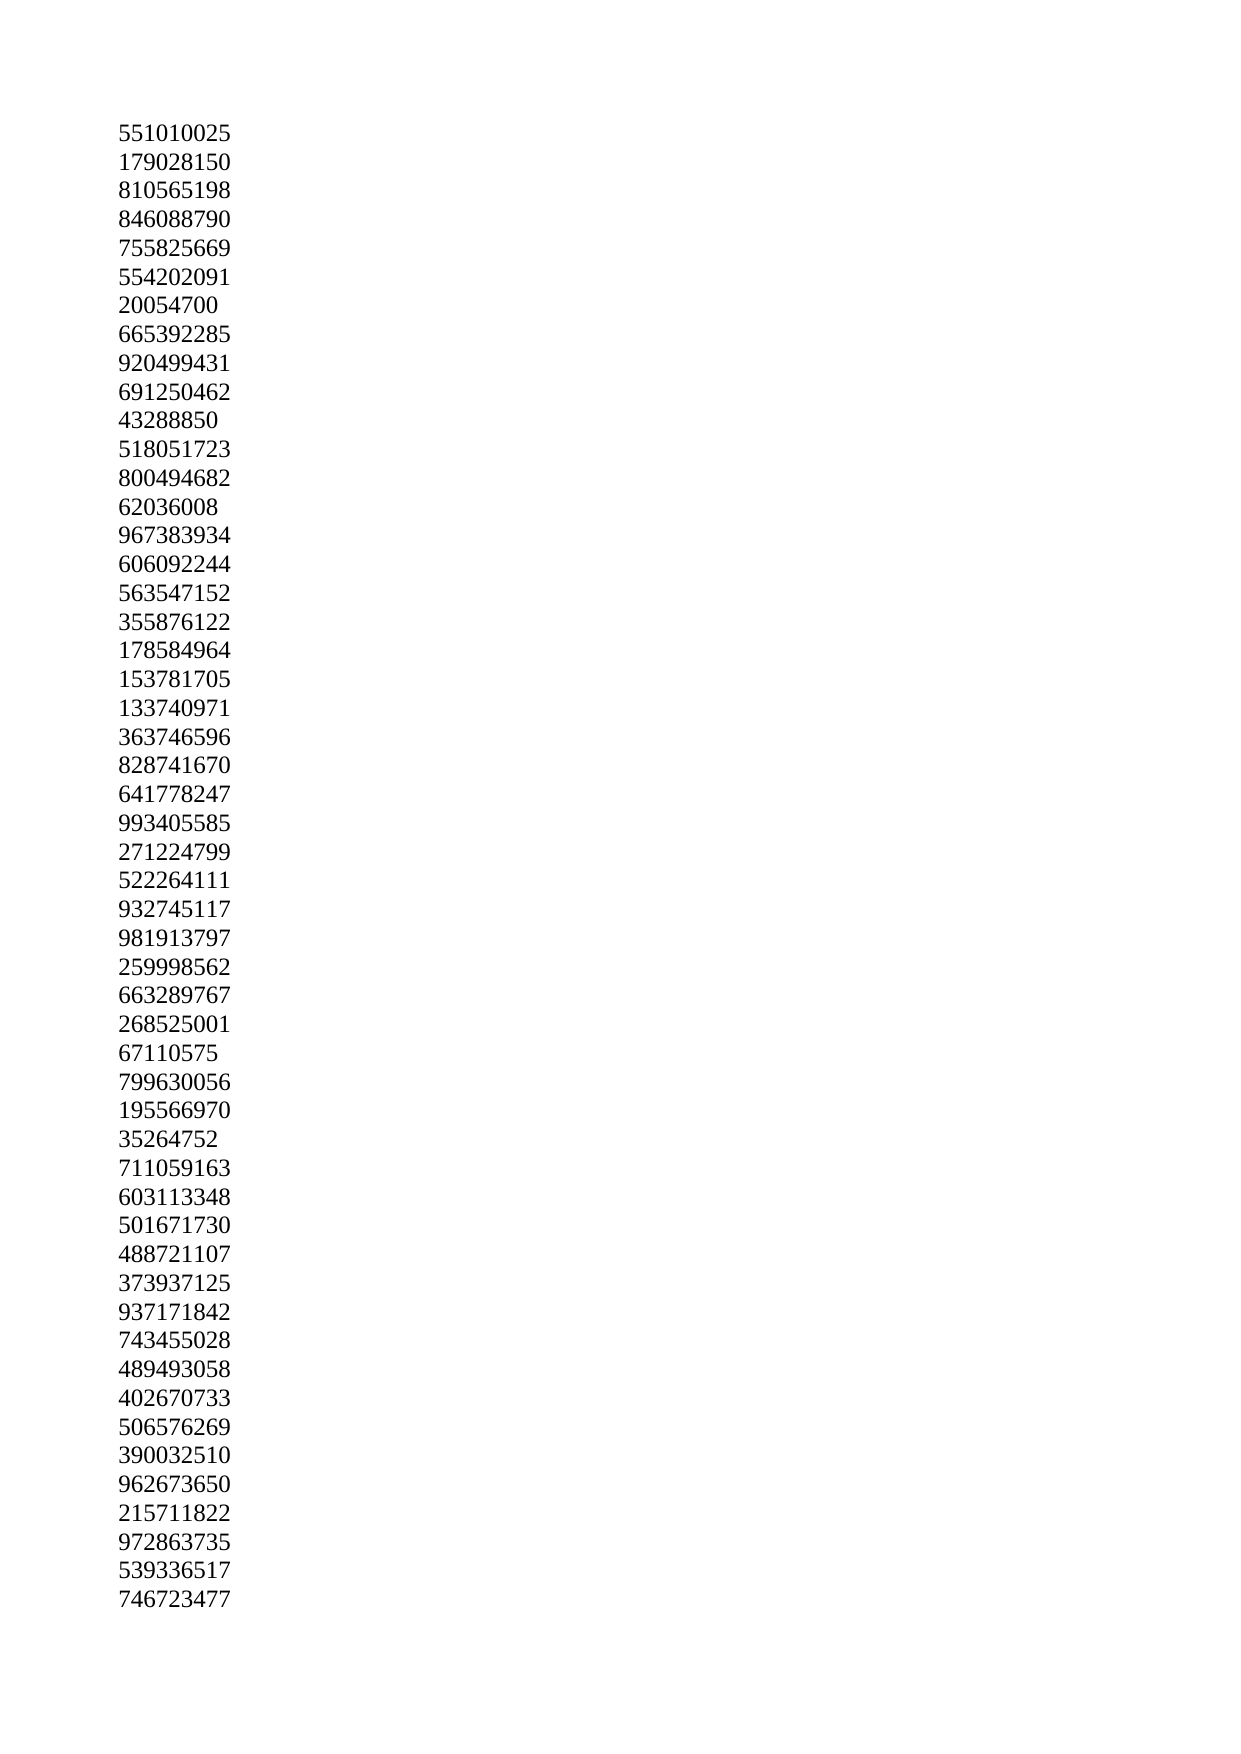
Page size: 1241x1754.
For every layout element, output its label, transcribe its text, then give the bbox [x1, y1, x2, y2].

table_cell 179028150 [118, 147, 1122, 176]
table_cell 810565198 [118, 176, 1122, 204]
table_cell 522264111 [118, 866, 1122, 894]
table_cell 743455028 [118, 1326, 1122, 1354]
table_cell 755825669 [118, 233, 1122, 262]
table_cell 554202091 [118, 262, 1122, 291]
table_cell 603113348 [118, 1182, 1122, 1211]
table_cell 518051723 [118, 434, 1122, 463]
table_cell 363746596 [118, 722, 1122, 751]
table_cell 489493058 [118, 1354, 1122, 1383]
table_cell 972863735 [118, 1527, 1122, 1556]
table_cell 501671730 [118, 1211, 1122, 1239]
table_cell 800494682 [118, 463, 1122, 492]
table_cell 937171842 [118, 1297, 1122, 1326]
table_cell 259998562 [118, 952, 1122, 981]
table_cell 828741670 [118, 751, 1122, 779]
table_cell 215711822 [118, 1498, 1122, 1527]
table_cell 62036008 [118, 492, 1122, 521]
table_cell 962673650 [118, 1469, 1122, 1498]
table_cell 711059163 [118, 1153, 1122, 1182]
table_cell 43288850 [118, 406, 1122, 434]
table_cell 506576269 [118, 1412, 1122, 1441]
table_cell 268525001 [118, 1009, 1122, 1038]
table_cell 967383934 [118, 521, 1122, 549]
table_cell 606092244 [118, 549, 1122, 578]
table_cell 641778247 [118, 779, 1122, 808]
table_cell 373937125 [118, 1268, 1122, 1297]
table_cell 846088790 [118, 204, 1122, 233]
table_cell 993405585 [118, 808, 1122, 837]
table_cell 799630056 [118, 1067, 1122, 1096]
table_cell 195566970 [118, 1096, 1122, 1124]
table_cell 663289767 [118, 981, 1122, 1009]
table_cell 402670733 [118, 1383, 1122, 1412]
table_cell 551010025 [118, 118, 1122, 147]
table_cell 35264752 [118, 1124, 1122, 1153]
table_cell 355876122 [118, 607, 1122, 636]
table_cell 691250462 [118, 377, 1122, 406]
table_cell 920499431 [118, 348, 1122, 377]
table_cell 20054700 [118, 291, 1122, 319]
table_cell 746723477 [118, 1584, 1122, 1613]
table_cell 665392285 [118, 319, 1122, 348]
table_cell 981913797 [118, 923, 1122, 952]
table_cell 932745117 [118, 894, 1122, 923]
table_cell 488721107 [118, 1239, 1122, 1268]
table_cell 271224799 [118, 837, 1122, 866]
table_cell 563547152 [118, 578, 1122, 607]
table_cell 67110575 [118, 1038, 1122, 1067]
table_cell 178584964 [118, 636, 1122, 664]
table_cell 539336517 [118, 1556, 1122, 1584]
table_cell 390032510 [118, 1441, 1122, 1469]
table_cell 133740971 [118, 693, 1122, 722]
table_cell 153781705 [118, 664, 1122, 693]
